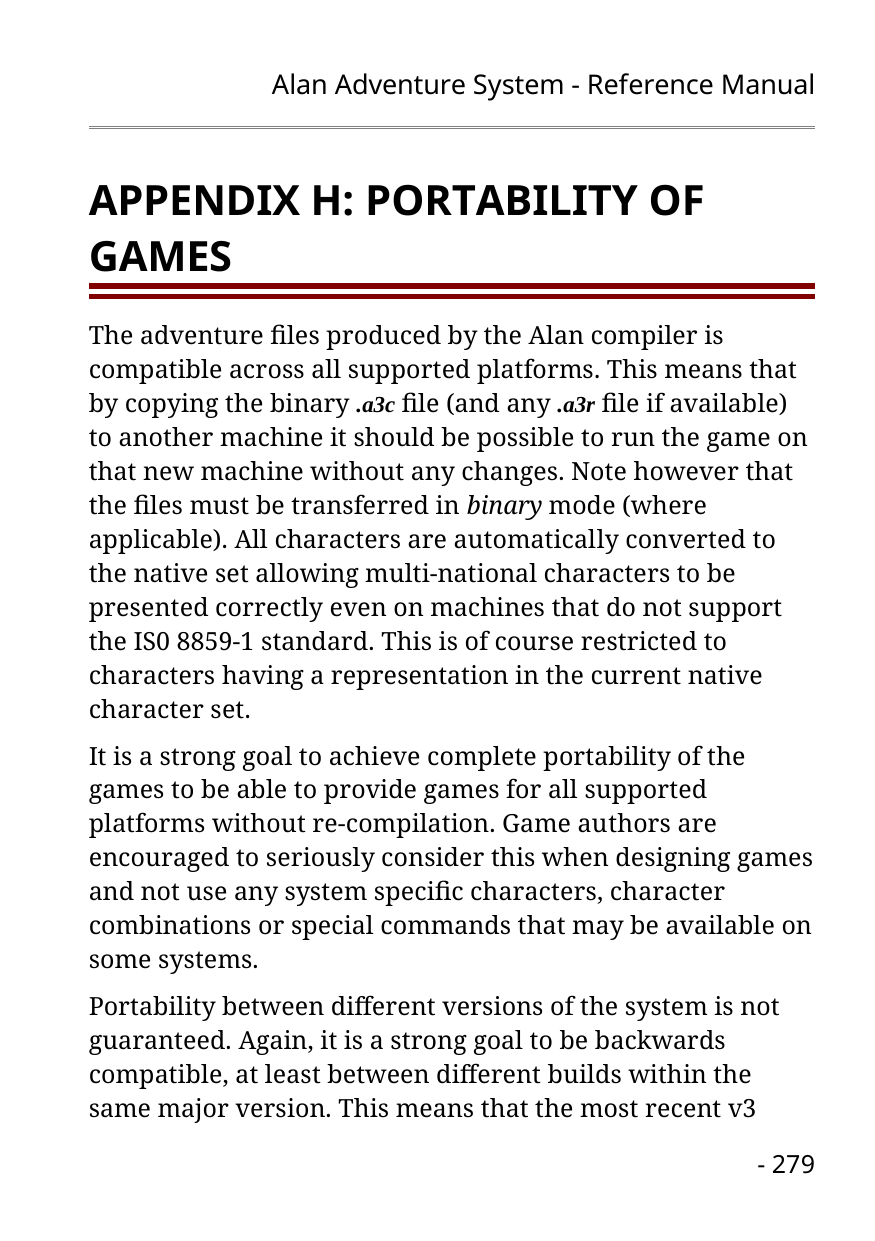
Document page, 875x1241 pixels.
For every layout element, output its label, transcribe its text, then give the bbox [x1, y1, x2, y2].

text Portability between different versions of the system is not guaranteed. Again, it is a strong goal to be backwards compatible, at least between different builds within the same major version. This means that the most recent v3 [88, 989, 815, 1125]
text The adventure files produced by the Alan compiler is compatible across all supported platforms. This means that by copying the binary .a3c file (and any .a3r file if available) to another machine it should be possible to run the game on that new machine without any changes. Note however that the files must be transferred in binary mode (where applicable). All characters are automatical­ly converted to the native set allowing multi-national characters to be present­ed correctly even on machines that do not support the IS0 8859-1 standard. This is of course restricted to characters having a representation in the current native character set. [88, 318, 815, 726]
text It is a strong goal to achieve complete portability of the games to be able to provide games for all supported platforms without re-compilation. Game au­thors are encouraged to seriously consider this when designing games and not use any system specific characters, character combinations or special commands that may be available on some systems. [88, 738, 815, 976]
subtitle Portability of Games [88, 171, 815, 299]
